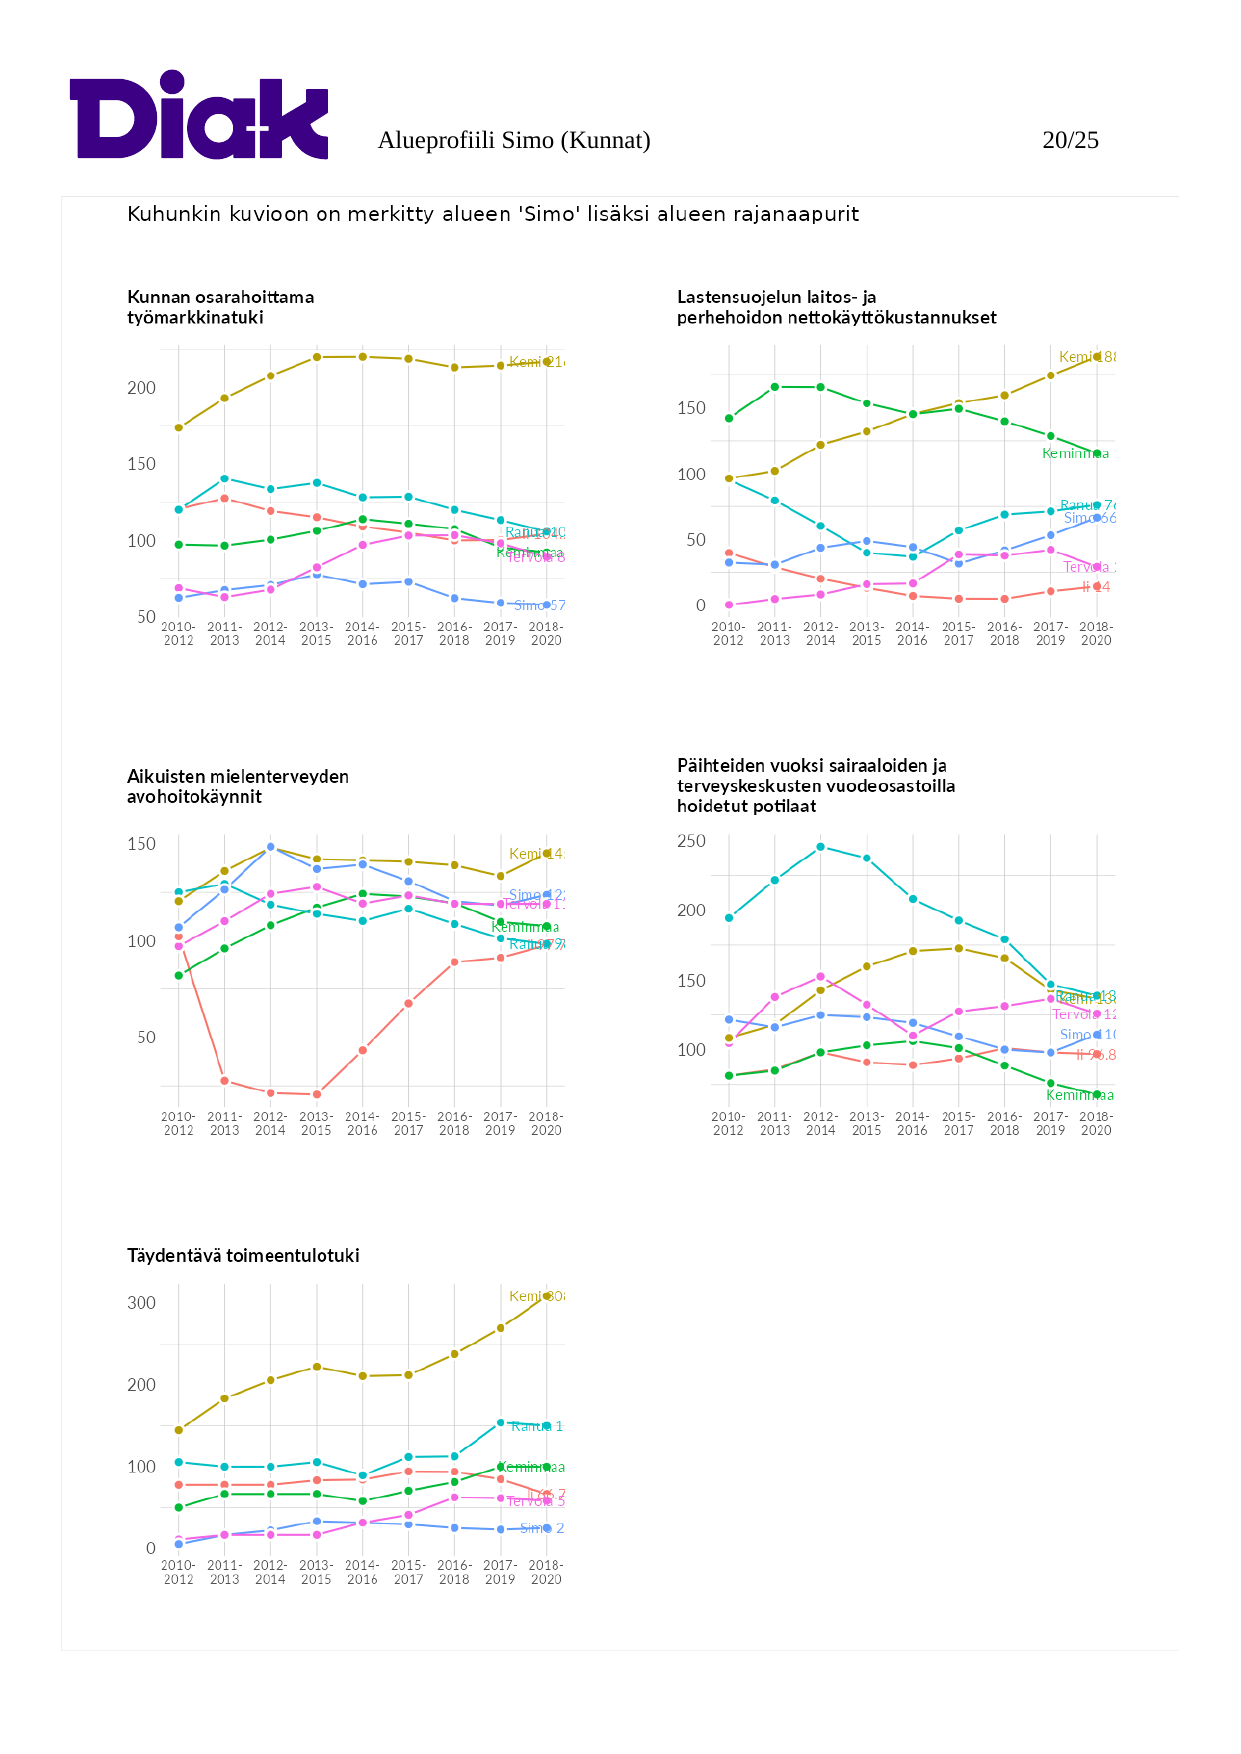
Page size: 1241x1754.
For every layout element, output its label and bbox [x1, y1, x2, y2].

picture [61, 196, 1179, 1651]
